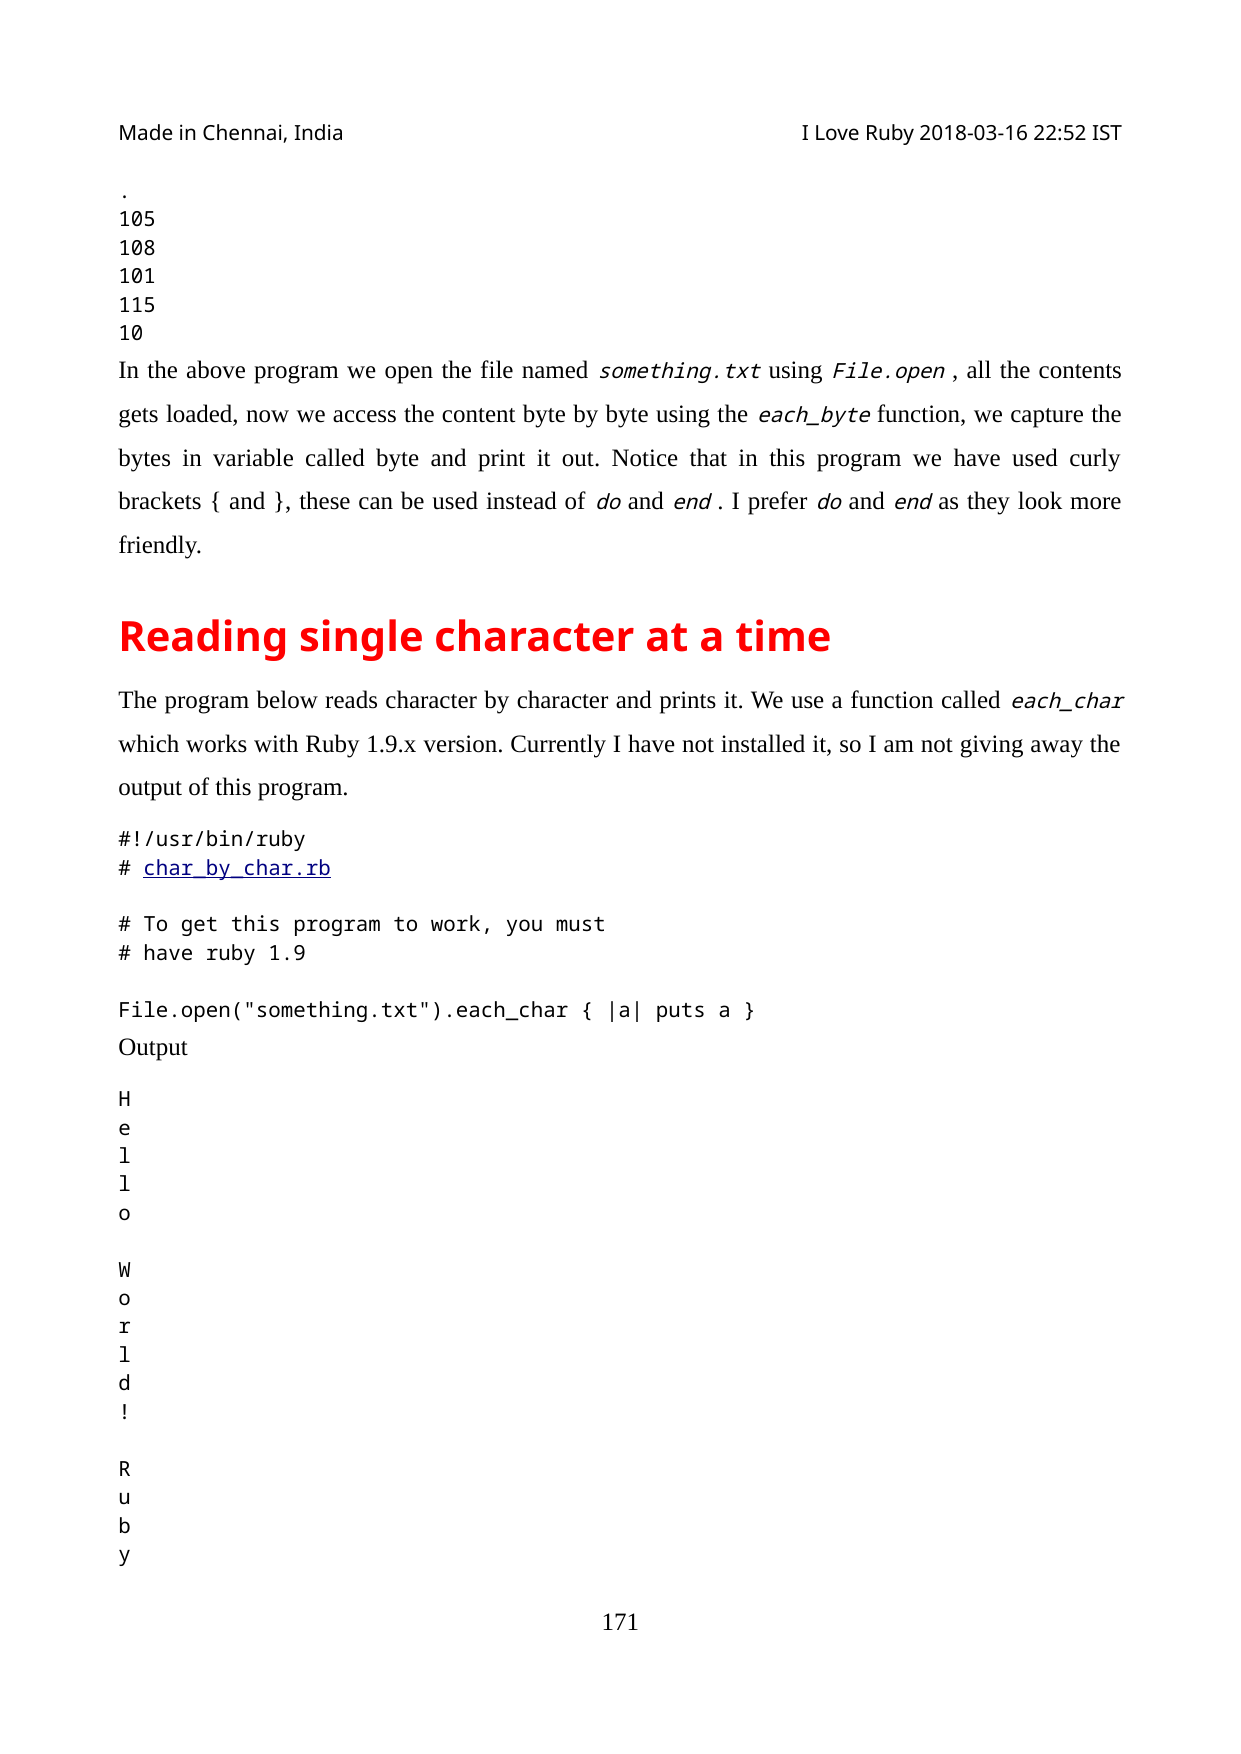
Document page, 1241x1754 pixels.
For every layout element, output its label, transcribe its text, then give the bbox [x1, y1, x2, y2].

text 108 [118, 233, 1122, 261]
text 105 [118, 204, 1122, 233]
text . [118, 176, 1122, 204]
text d [118, 1368, 1122, 1397]
text e [118, 1113, 1122, 1141]
text o [118, 1283, 1122, 1312]
text R [118, 1454, 1122, 1482]
text l [118, 1141, 1122, 1169]
text W [118, 1255, 1122, 1283]
text File.open("something.txt").each_char { |a| puts a } [118, 995, 1122, 1023]
text #!/usr/bin/ruby [118, 824, 1122, 853]
text H [118, 1084, 1122, 1113]
subtitle Reading single character at a time [118, 607, 1122, 664]
text 101 [118, 261, 1122, 290]
text b [118, 1511, 1122, 1539]
text # To get this program to work, you must [118, 909, 1122, 938]
text y [118, 1539, 1122, 1568]
text o [118, 1198, 1122, 1226]
text u [118, 1482, 1122, 1511]
text In the above program we open the file named something.txt using File.open , all the contents gets loaded, now we access the content byte by byte using the each_byte function, we capture the bytes in variable called byte and print it out. Notice that in this program we have used curly brackets { and }, these can be used instead of do and end . I prefer do and end as they look more friendly. [118, 356, 1122, 559]
text # char_by_char.rb [118, 853, 1122, 881]
text The program below reads character by character and prints it. We use a function called each_char which works with Ruby 1.9.x version. Currently I have not installed it, so I am not giving away the output of this program. [118, 685, 1122, 801]
text l [118, 1169, 1122, 1198]
text 115 [118, 290, 1122, 318]
text l [118, 1340, 1122, 1368]
text ! [118, 1397, 1122, 1425]
text # have ruby 1.9 [118, 938, 1122, 966]
text 10 [118, 318, 1122, 347]
text r [118, 1312, 1122, 1340]
text Output [118, 1032, 1122, 1061]
